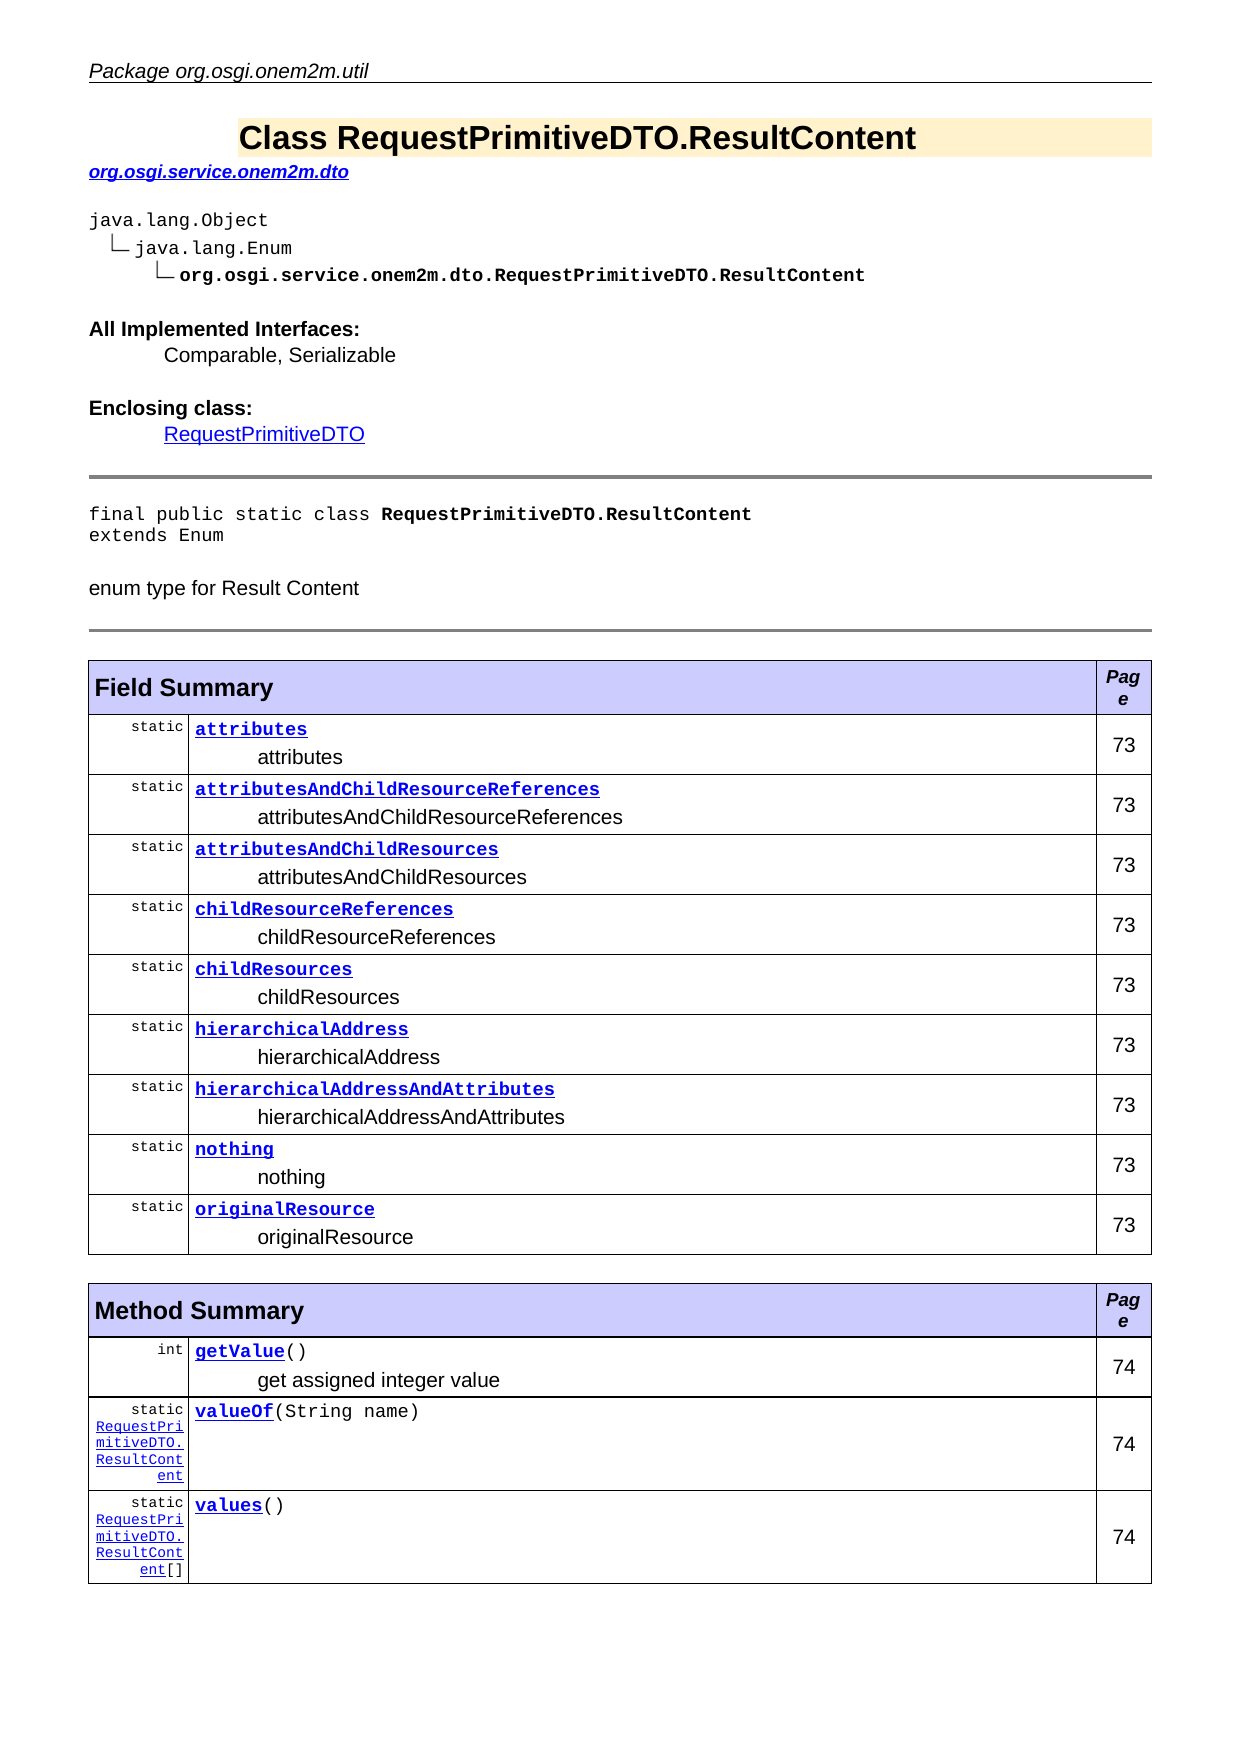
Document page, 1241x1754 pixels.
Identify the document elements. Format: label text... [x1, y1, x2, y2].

table_cell attributesAndChildResources attributesAndChildResources [189, 835, 1096, 894]
table_cell valueOf(String name) [189, 1398, 1096, 1490]
picture [111, 232, 135, 255]
table_cell childResources childResources [189, 955, 1096, 1014]
table_cell static [89, 1015, 188, 1074]
table_cell 72 [1097, 1195, 1151, 1254]
table_header Field Summary [89, 661, 1096, 714]
table_cell static [89, 955, 188, 1014]
table_cell 72 [1097, 1075, 1151, 1134]
table_cell static RequestPrimitiveDTO.ResultContent [89, 1398, 188, 1490]
subtitle Enclosing class: [88, 396, 1152, 420]
table_cell hierarchicalAddressAndAttributes hierarchicalAddressAndAttributes [189, 1075, 1096, 1134]
subtitle Class RequestPrimitiveDTO.ResultContent [238, 118, 1152, 157]
picture [156, 260, 180, 282]
text RequestPrimitiveDTO [163, 422, 1152, 446]
text enum type for Result Content [88, 576, 1152, 600]
table_cell 72 [1097, 895, 1151, 954]
table_cell hierarchicalAddress hierarchicalAddress [189, 1015, 1096, 1074]
table_cell nothing nothing [189, 1135, 1096, 1194]
table_cell static [89, 715, 188, 774]
text extends Enum [88, 526, 1152, 547]
table_header Page [1097, 661, 1151, 714]
table_cell 72 [1097, 715, 1151, 774]
table_cell static [89, 1135, 188, 1194]
text final public static class RequestPrimitiveDTO.ResultContent [88, 504, 1152, 526]
table_cell int [89, 1338, 188, 1396]
table_cell getValue() get assigned integer value [189, 1338, 1096, 1396]
table_header Page [1097, 1284, 1151, 1336]
table_cell values() [189, 1491, 1096, 1583]
table_cell originalResource originalResource [189, 1195, 1096, 1254]
table_cell 73 [1097, 1491, 1151, 1583]
table_cell 72 [1097, 955, 1151, 1014]
subtitle All Implemented Interfaces: [88, 317, 1152, 341]
table_cell 72 [1097, 835, 1151, 894]
table_cell static [89, 1195, 188, 1254]
table_cell 72 [1097, 1015, 1151, 1074]
table_header Method Summary [89, 1284, 1096, 1336]
text org.osgi.service.onem2m.dto [88, 160, 1152, 182]
table_cell 73 [1097, 1338, 1151, 1396]
table_cell attributesAndChildResourceReferences attributesAndChildResourceReferences [189, 775, 1096, 834]
table_cell childResourceReferences childResourceReferences [189, 895, 1096, 954]
table_cell static RequestPrimitiveDTO.ResultContent[] [89, 1491, 188, 1583]
text java.lang.Object [88, 211, 1152, 232]
text org.osgi.service.onem2m.dto.RequestPrimitiveDTO.ResultContent [88, 260, 1152, 287]
table_cell 73 [1097, 1398, 1151, 1490]
text java.lang.Enum [88, 232, 1152, 260]
table_cell static [89, 775, 188, 834]
table_cell static [89, 895, 188, 954]
table_cell static [89, 1075, 188, 1134]
table_cell 72 [1097, 775, 1151, 834]
table_cell attributes attributes [189, 715, 1096, 774]
table_cell 72 [1097, 1135, 1151, 1194]
text Comparable, Serializable [163, 343, 1152, 367]
table_cell static [89, 835, 188, 894]
